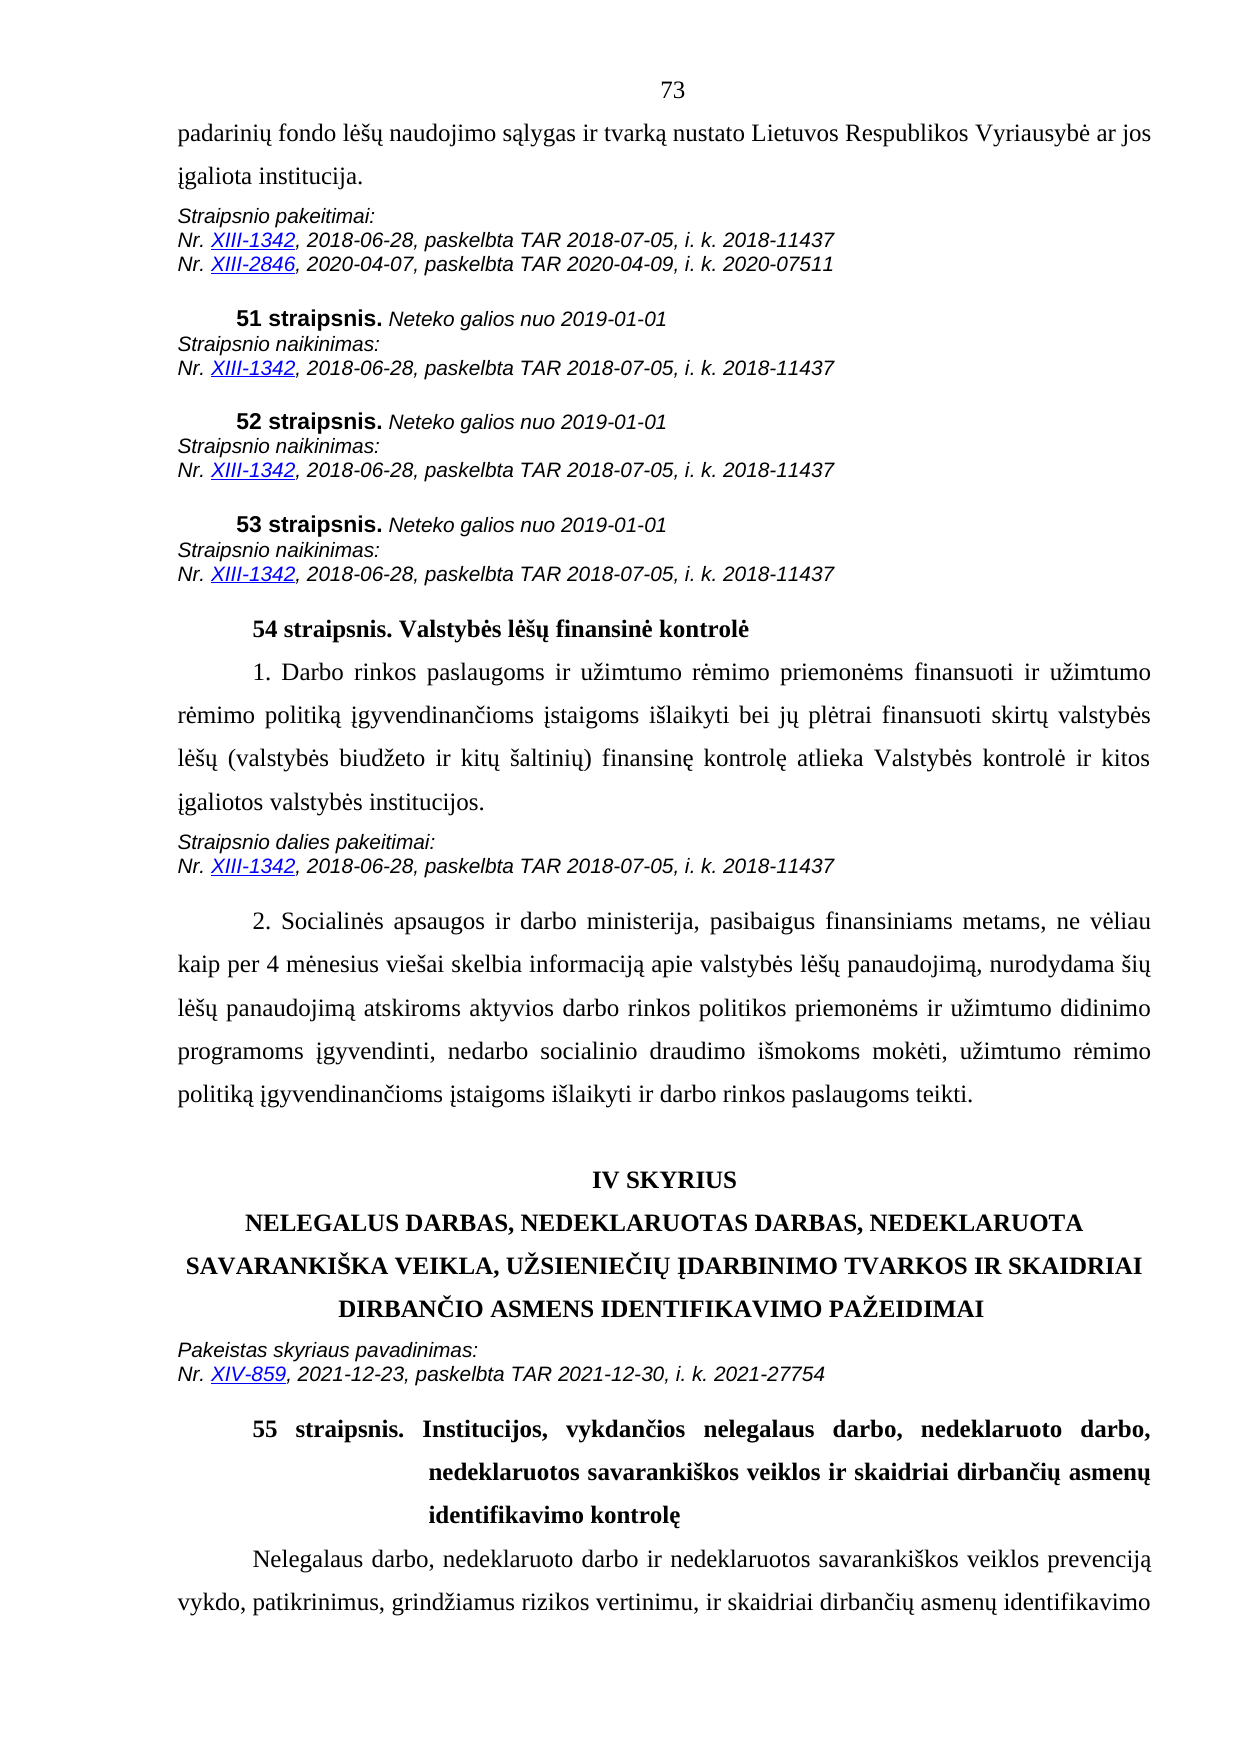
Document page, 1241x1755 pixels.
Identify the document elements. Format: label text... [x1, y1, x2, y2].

text IV SKYRIUS [177, 1165, 1152, 1194]
text Nr. XIV-859, 2021-12-23, paskelbta TAR 2021-12-30, i. k. 2021-27754 [177, 1362, 1152, 1386]
text Straipsnio naikinimas: [177, 434, 1152, 458]
text Nr. XIII-1342, 2018-06-28, paskelbta TAR 2018-07-05, i. k. 2018-11437 [177, 561, 1152, 585]
text Straipsnio pakeitimai: [177, 204, 1152, 228]
text 51 straipsnis. Neteko galios nuo 2019-01-01 [177, 305, 1152, 331]
text Pakeistas skyriaus pavadinimas: [177, 1338, 1152, 1362]
text 55 straipsnis. Institucijos, vykdančios nelegalaus darbo, nedeklaruoto darbo, nedeklaruotos savarankiškos veiklos ir skaidriai dirbančių asmenų identifikavimo kontrolę [252, 1414, 1152, 1529]
text Straipsnio naikinimas: [177, 331, 1152, 355]
text Nr. XIII-1342, 2018-06-28, paskelbta TAR 2018-07-05, i. k. 2018-11437 [177, 458, 1152, 482]
text Nelegalaus darbo, nedeklaruoto darbo ir nedeklaruotos savarankiškos veiklos prevenciją vykdo, patikrinimus, grindžiamus rizikos vertinimu, ir skaidriai dirbančių asmenų identifikavimo [177, 1544, 1152, 1616]
text Straipsnio dalies pakeitimai: [177, 830, 1152, 854]
text 53 straipsnis. Neteko galios nuo 2019-01-01 [177, 511, 1152, 537]
text Nr. XIII-1342, 2018-06-28, paskelbta TAR 2018-07-05, i. k. 2018-11437 [177, 854, 1152, 878]
text Nr. XIII-1342, 2018-06-28, paskelbta TAR 2018-07-05, i. k. 2018-11437 [177, 228, 1152, 252]
text padarinių fondo lėšų naudojimo sąlygas ir tvarką nustato Lietuvos Respublikos Vyriausybė ar jos įgaliota institucija. [177, 118, 1152, 190]
text 54 straipsnis. Valstybės lėšų finansinė kontrolė [177, 614, 1152, 643]
text Straipsnio naikinimas: [177, 537, 1152, 561]
text NELEGALUS DARBAS, NEDEKLARUOTAS DARBAS, NEDEKLARUOTA SAVARANKIŠKA VEIKLA, UŽSIENIEČIŲ ĮDARBINIMO TVARKOS IR SKAIDRIAI DIRBANČIO ASMENS IDENTIFIKAVIMO PAŽEIDIMAI [177, 1208, 1152, 1323]
text 52 straipsnis. Neteko galios nuo 2019-01-01 [177, 408, 1152, 434]
text Nr. XIII-2846, 2020-04-07, paskelbta TAR 2020-04-09, i. k. 2020-07511 [177, 252, 1152, 276]
text 2. Socialinės apsaugos ir darbo ministerija, pasibaigus finansiniams metams, ne vėliau kaip per 4 mėnesius viešai skelbia informaciją apie valstybės lėšų panaudojimą, nurodydama šių lėšų panaudojimą atskiroms aktyvios darbo rinkos politikos priemonėms ir užimtumo didinimo programoms įgyvendinti, nedarbo socialinio draudimo išmokoms mokėti, užimtumo rėmimo politiką įgyvendinančioms įstaigoms išlaikyti ir darbo rinkos paslaugoms teikti. [177, 906, 1152, 1108]
text Nr. XIII-1342, 2018-06-28, paskelbta TAR 2018-07-05, i. k. 2018-11437 [177, 355, 1152, 379]
text 1. Darbo rinkos paslaugoms ir užimtumo rėmimo priemonėms finansuoti ir užimtumo rėmimo politiką įgyvendinančioms įstaigoms išlaikyti bei jų plėtrai finansuoti skirtų valstybės lėšų (valstybės biudžeto ir kitų šaltinių) finansinę kontrolę atlieka Valstybės kontrolė ir kitos įgaliotos valstybės institucijos. [177, 657, 1152, 815]
